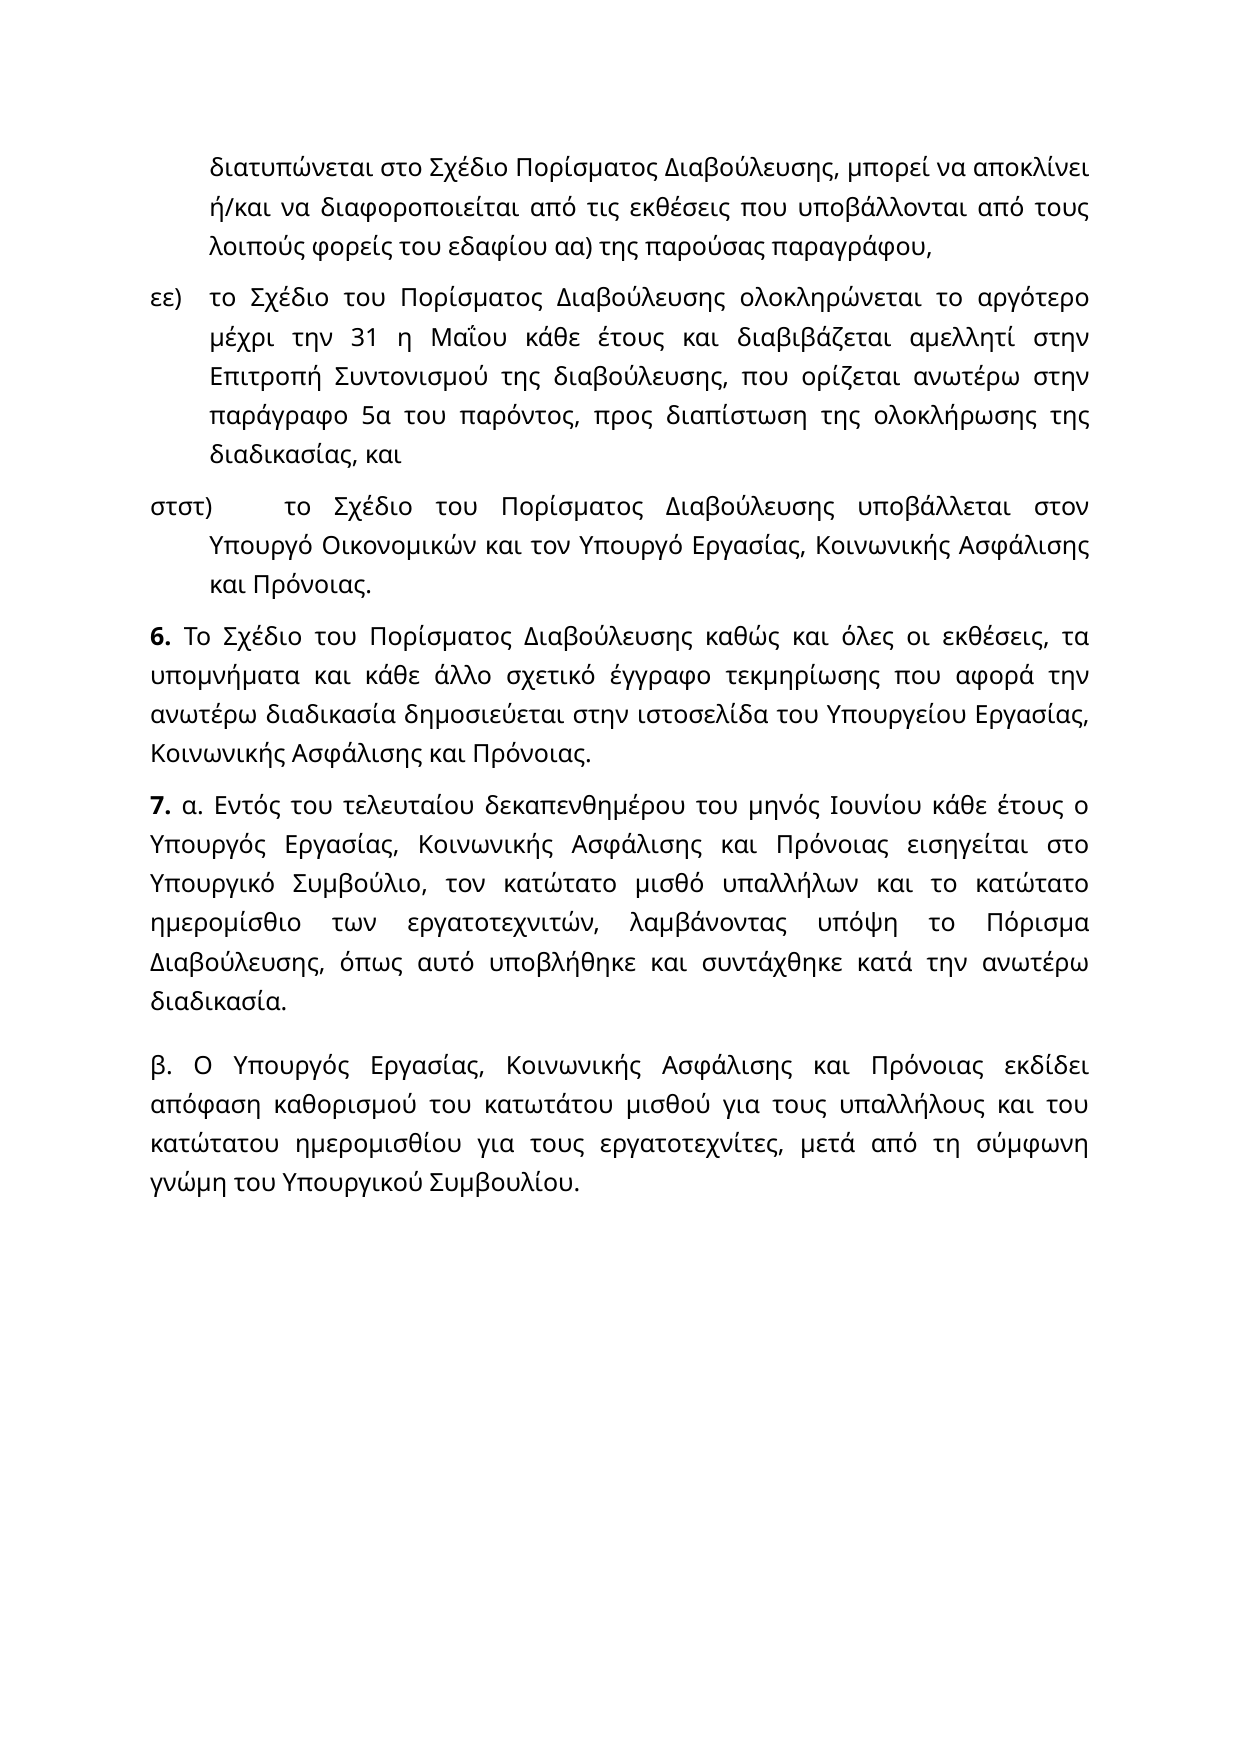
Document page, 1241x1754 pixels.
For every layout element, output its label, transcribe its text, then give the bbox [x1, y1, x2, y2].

list στστ) το Σχέδιο του Πορίσματος Διαβούλευσης υποβάλλεται στον Υπουργό Οικονομικών και τον Υπουργό Εργασίας, Κοινωνικής Ασφάλισης και Πρόνοιας. [150, 488, 1090, 601]
text 6. Το Σχέδιο του Πορίσματος Διαβούλευσης καθώς και όλες οι εκθέσεις, τα υπομνήματα και κάθε άλλο σχετικό έγγραφο τεκμηρίωσης που αφορά την ανωτέρω διαδικασία δημοσιεύεται στην ιστοσελίδα του Υπουργείου Εργασίας, Κοινωνικής Ασφάλισης και Πρόνοιας. [150, 618, 1090, 770]
list διατυπώνεται στο Σχέδιο Πορίσματος Διαβούλευσης, μπορεί να αποκλίνει ή/και να διαφοροποιείται από τις εκθέσεις που υποβάλλονται από τους λοιπούς φορείς του εδαφίου αα) της παρούσας παραγράφου, [150, 150, 1090, 262]
text 7. α. Εντός του τελευταίου δεκαπενθημέρου του μηνός Ιουνίου κάθε έτους ο Υπουργός Εργασίας, Κοινωνικής Ασφάλισης και Πρόνοιας εισηγείται στο Υπουργικό Συμβούλιο, τον κατώτατο μισθό υπαλλήλων και το κατώτατο ημερομίσθιο των εργατοτεχνιτών, λαμβάνοντας υπόψη το Πόρισμα Διαβούλευσης, όπως αυτό υποβλήθηκε και συντάχθηκε κατά την ανωτέρω διαδικασία. [150, 787, 1090, 1017]
list εε) το Σχέδιο του Πορίσματος Διαβούλευσης ολοκληρώνεται το αργότερο μέχρι την 31 η Μαΐου κάθε έτους και διαβιβάζεται αμελλητί στην Επιτροπή Συντονισμού της διαβούλευσης, που ορίζεται ανωτέρω στην παράγραφο 5α του παρόντος, προς διαπίστωση της ολοκλήρωσης της διαδικασίας, και [150, 280, 1090, 471]
text β. Ο Υπουργός Εργασίας, Κοινωνικής Ασφάλισης και Πρόνοιας εκδίδει απόφαση καθορισμού του κατωτάτου μισθού για τους υπαλλήλους και του κατώτατου ημερομισθίου για τους εργατοτεχνίτες, μετά από τη σύμφωνη γνώμη του Υπουργικού Συμβουλίου. [150, 1047, 1090, 1199]
